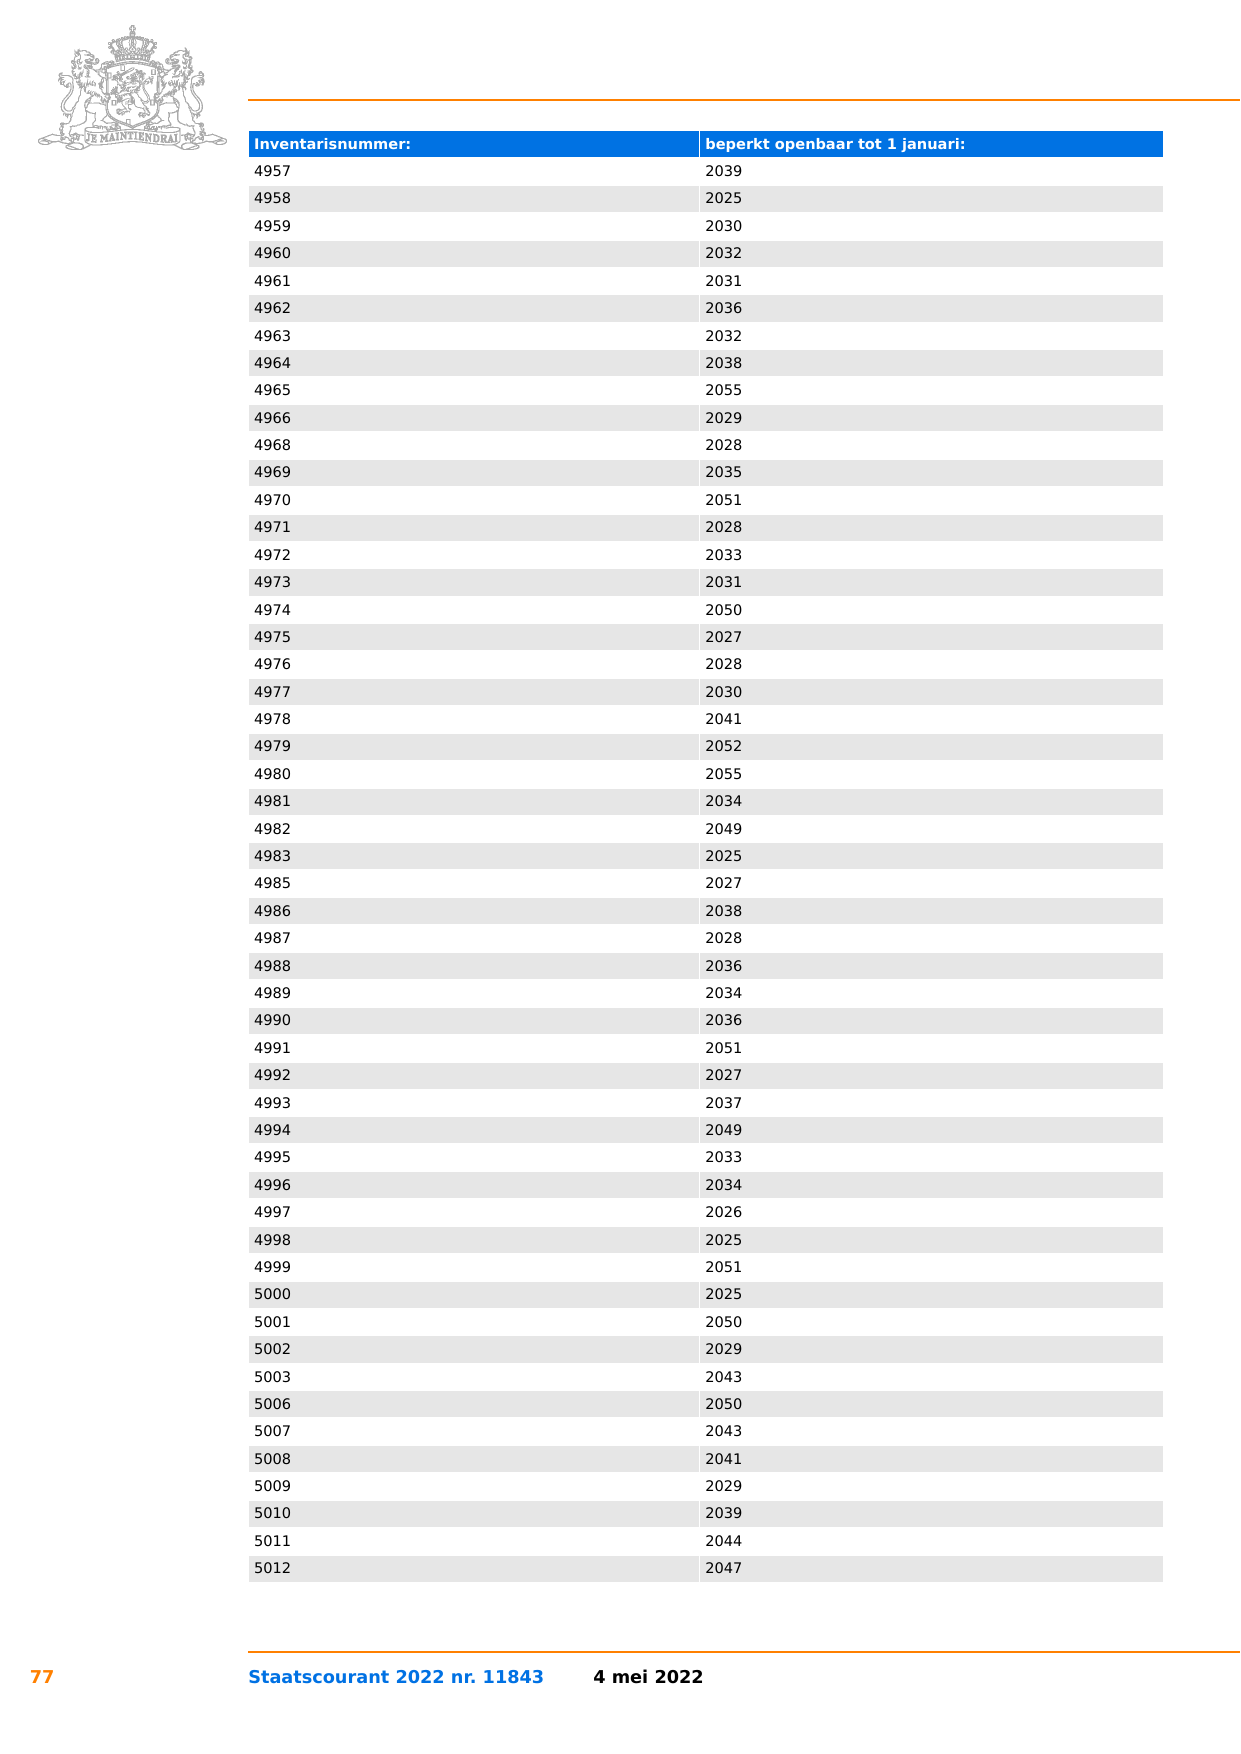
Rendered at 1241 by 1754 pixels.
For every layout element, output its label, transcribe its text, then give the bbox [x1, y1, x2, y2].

table_cell 2051 [700, 487, 1163, 513]
table_cell 2039 [700, 158, 1163, 185]
table_cell 2041 [700, 706, 1163, 733]
table_cell 2050 [700, 1391, 1163, 1417]
table_cell 2052 [700, 734, 1163, 760]
table_cell 2036 [700, 1008, 1163, 1034]
table_cell 2027 [700, 871, 1163, 897]
table_cell 2030 [700, 679, 1163, 705]
table_cell 2025 [700, 1227, 1163, 1253]
table_cell 2034 [700, 1172, 1163, 1198]
table_cell 2028 [700, 432, 1163, 459]
table_cell 4963 [249, 323, 699, 349]
table_cell 4994 [249, 1117, 699, 1143]
table_cell 2037 [700, 1090, 1163, 1116]
table_cell 4972 [249, 542, 699, 568]
table_cell 5008 [249, 1446, 699, 1472]
table_cell 2043 [700, 1364, 1163, 1390]
table_cell 4962 [249, 295, 699, 322]
table_cell 2025 [700, 186, 1163, 212]
table_cell 2032 [700, 323, 1163, 349]
table_cell 4971 [249, 515, 699, 541]
table_cell 4987 [249, 925, 699, 952]
table_cell 5011 [249, 1528, 699, 1554]
table_cell 4959 [249, 213, 699, 239]
table_cell 4977 [249, 679, 699, 705]
table_cell 4986 [249, 898, 699, 924]
table_cell 2028 [700, 651, 1163, 678]
table_cell 4992 [249, 1063, 699, 1089]
table_cell 2033 [700, 1145, 1163, 1171]
table_cell 2050 [700, 597, 1163, 623]
table_cell 2051 [700, 1035, 1163, 1061]
table_cell 4995 [249, 1145, 699, 1171]
table_cell 2033 [700, 542, 1163, 568]
table_cell 2044 [700, 1528, 1163, 1554]
table_cell 4991 [249, 1035, 699, 1061]
table_cell 2050 [700, 1309, 1163, 1335]
table_cell 4961 [249, 268, 699, 294]
table_cell 4981 [249, 789, 699, 815]
table_header Inventarisnummer: [249, 131, 699, 157]
table_cell 2028 [700, 515, 1163, 541]
table_cell 2031 [700, 569, 1163, 596]
table_cell 5010 [249, 1501, 699, 1527]
table_header beperkt openbaar tot 1 januari: [700, 131, 1163, 157]
table_cell 5001 [249, 1309, 699, 1335]
table_cell 4982 [249, 816, 699, 842]
table_cell 4976 [249, 651, 699, 678]
table_cell 2027 [700, 1063, 1163, 1089]
table_cell 2051 [700, 1254, 1163, 1281]
table_cell 4973 [249, 569, 699, 596]
table_cell 4966 [249, 405, 699, 431]
table_cell 2036 [700, 295, 1163, 322]
table_cell 4989 [249, 980, 699, 1007]
table_cell 4990 [249, 1008, 699, 1034]
table_cell 5002 [249, 1336, 699, 1363]
table_cell 2029 [700, 1336, 1163, 1363]
table_cell 2043 [700, 1419, 1163, 1445]
table_cell 4993 [249, 1090, 699, 1116]
table_cell 2028 [700, 925, 1163, 952]
table_cell 4980 [249, 761, 699, 787]
table_cell 2025 [700, 1282, 1163, 1308]
table_cell 5012 [249, 1556, 699, 1582]
table_cell 4985 [249, 871, 699, 897]
table_cell 4999 [249, 1254, 699, 1281]
table_cell 2036 [700, 953, 1163, 979]
table_cell 2049 [700, 1117, 1163, 1143]
table_cell 2027 [700, 624, 1163, 650]
table_cell 2029 [700, 405, 1163, 431]
table_cell 4997 [249, 1199, 699, 1226]
table_cell 4958 [249, 186, 699, 212]
table_cell 4996 [249, 1172, 699, 1198]
table_cell 2025 [700, 843, 1163, 869]
picture [38, 25, 227, 150]
table_cell 2049 [700, 816, 1163, 842]
table_cell 2034 [700, 980, 1163, 1007]
table_cell 2029 [700, 1473, 1163, 1500]
table_cell 4983 [249, 843, 699, 869]
table_cell 4975 [249, 624, 699, 650]
table_cell 4998 [249, 1227, 699, 1253]
table_cell 2038 [700, 350, 1163, 376]
table_cell 5000 [249, 1282, 699, 1308]
table_cell 2026 [700, 1199, 1163, 1226]
table_cell 5006 [249, 1391, 699, 1417]
table_cell 5007 [249, 1419, 699, 1445]
table_cell 2041 [700, 1446, 1163, 1472]
table_cell 4960 [249, 241, 699, 267]
table_cell 2047 [700, 1556, 1163, 1582]
table_cell 5003 [249, 1364, 699, 1390]
table_cell 4968 [249, 432, 699, 459]
table_cell 2035 [700, 460, 1163, 486]
table_cell 5009 [249, 1473, 699, 1500]
table_cell 2031 [700, 268, 1163, 294]
table_cell 2032 [700, 241, 1163, 267]
table_cell 4957 [249, 158, 699, 185]
table_cell 4964 [249, 350, 699, 376]
table_cell 2055 [700, 378, 1163, 404]
table_cell 2038 [700, 898, 1163, 924]
table_cell 4978 [249, 706, 699, 733]
table_cell 2039 [700, 1501, 1163, 1527]
table_cell 2055 [700, 761, 1163, 787]
table_cell 4965 [249, 378, 699, 404]
table_cell 4974 [249, 597, 699, 623]
table_cell 4970 [249, 487, 699, 513]
table_cell 4969 [249, 460, 699, 486]
table_cell 4979 [249, 734, 699, 760]
table_cell 4988 [249, 953, 699, 979]
table_cell 2034 [700, 789, 1163, 815]
table_cell 2030 [700, 213, 1163, 239]
